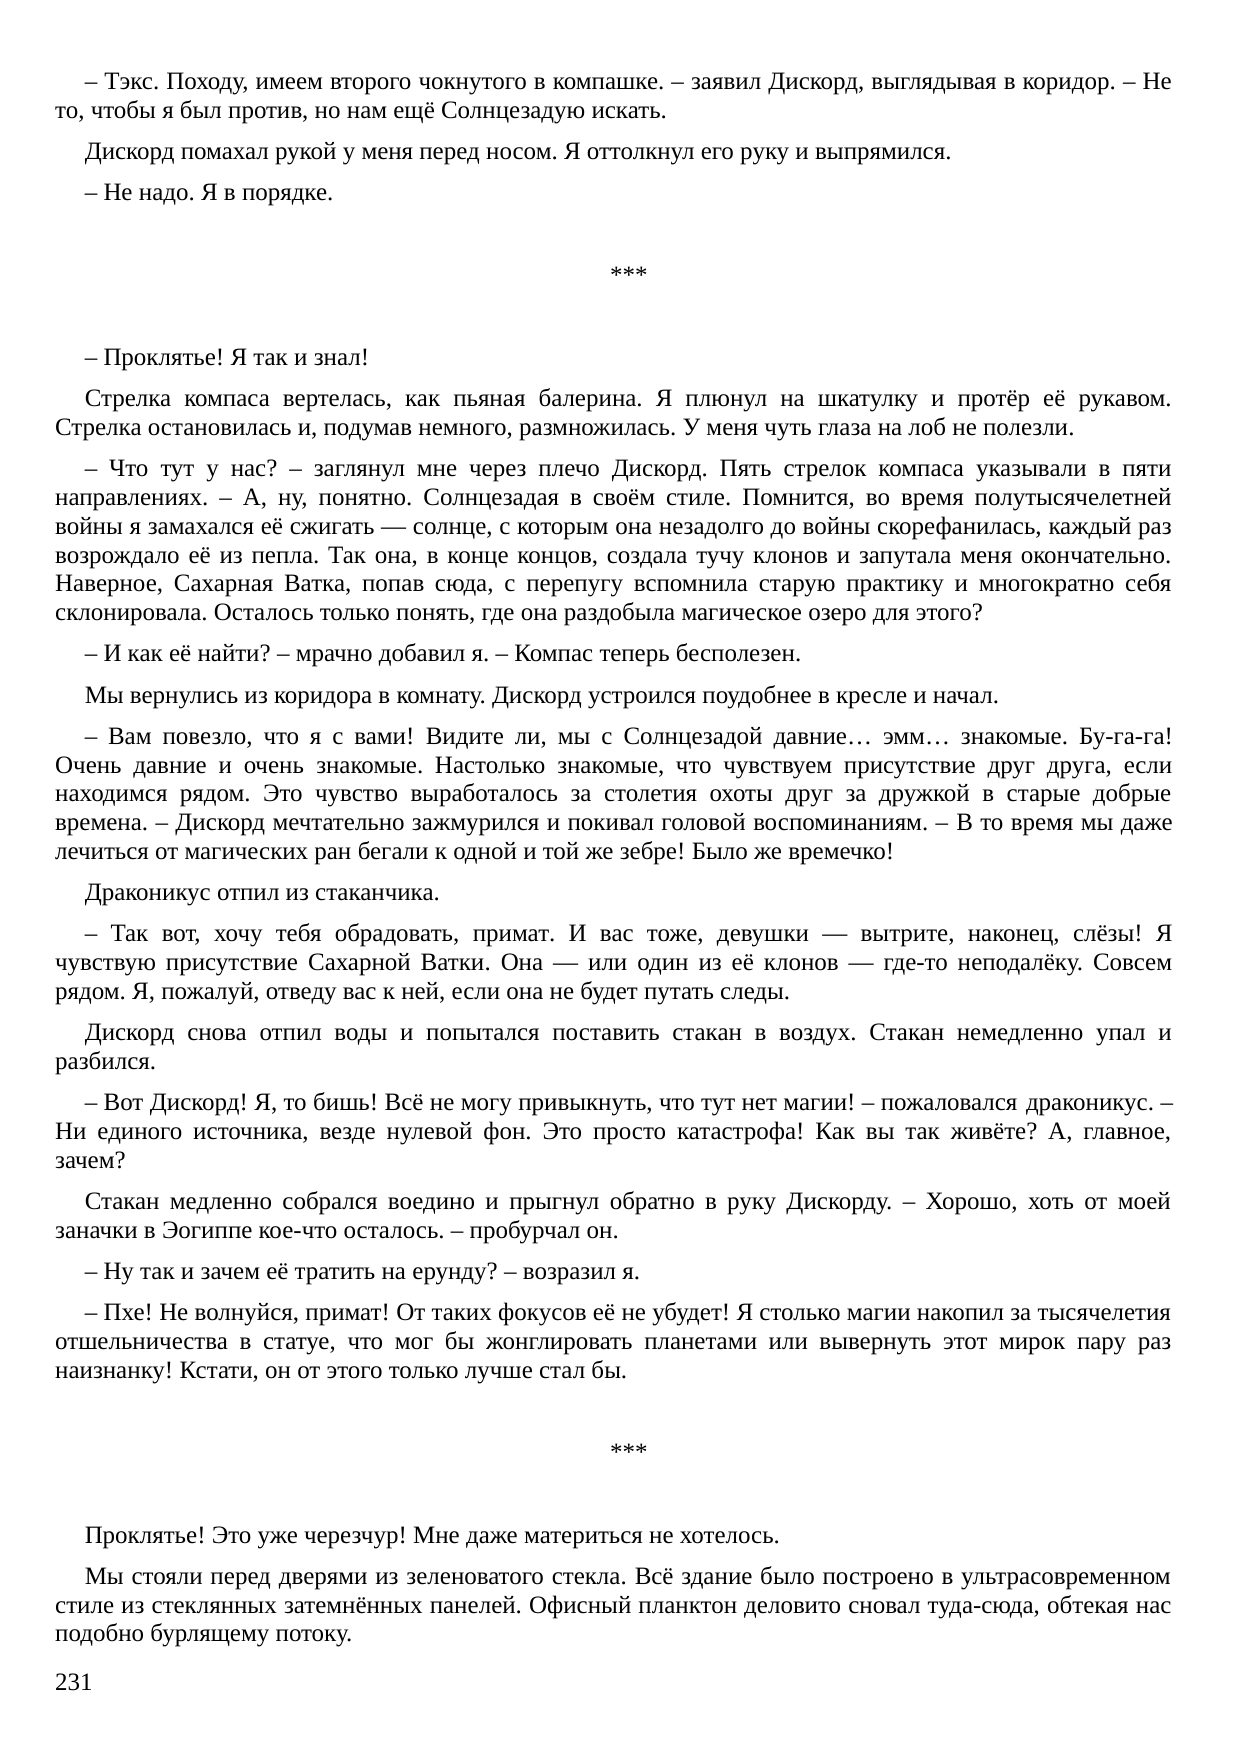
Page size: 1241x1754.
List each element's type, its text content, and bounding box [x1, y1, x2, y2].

text – Не надо. Я в порядке. [55, 177, 1173, 206]
text – Проклятье! Я так и знал! [55, 342, 1173, 371]
text Мы вернулись из коридора в комнату. Дискорд устроился поудобнее в кресле и начал. [55, 680, 1173, 708]
text – Тэкс. Походу, имеем второго чокнутого в компашке. – заявил Дискорд, выглядывая в коридор. – Не то, чтобы я был против, но нам ещё Солнцезадую искать. [55, 66, 1173, 123]
text Проклятье! Это уже черезчур! Мне даже материться не хотелось. [55, 1520, 1173, 1548]
text – Так вот, хочу тебя обрадовать, примат. И вас тоже, девушки — вытрите, наконец, слёзы! Я чувствую присутствие Сахарной Ватки. Она — или один из её клонов — где-то неподалёку. Совсем рядом. Я, пожалуй, отведу вас к ней, если она не будет путать следы. [55, 918, 1173, 1005]
text – Вот Дискорд! Я, то бишь! Всё не могу привыкнуть, что тут нет магии! – пожаловался драконикус. – Ни единого источника, везде нулевой фон. Это просто катастрофа! Как вы так живёте? А, главное, зачем? [55, 1087, 1173, 1173]
text – Вам повезло, что я с вами! Видите ли, мы с Солнцезадой давние… эмм… знакомые. Бу-га-га! Очень давние и очень знакомые. Настолько знакомые, что чувствуем присутствие друг друга, если находимся рядом. Это чувство выработалось за столетия охоты друг за дружкой в старые добрые времена. – Дискорд мечтательно зажмурился и покивал головой воспоминаниям. – В то время мы даже лечиться от магических ран бегали к одной и той же зебре! Было же времечко! [55, 721, 1173, 865]
text Мы стояли перед дверями из зеленоватого стекла. Всё здание было построено в ультрасовременном стиле из стеклянных затемнённых панелей. Офисный планктон деловито сновал туда-сюда, обтекая нас подобно бурлящему потоку. [55, 1561, 1173, 1647]
text Стакан медленно собрался воедино и прыгнул обратно в руку Дискорду. – Хорошо, хоть от моей заначки в Эогиппе кое-что осталось. – пробурчал он. [55, 1186, 1173, 1243]
text – И как её найти? – мрачно добавил я. – Компас теперь бесполезен. [55, 638, 1173, 667]
text Драконикус отпил из стаканчика. [55, 877, 1173, 906]
text Дискорд помахал рукой у меня перед носом. Я оттолкнул его руку и выпрямился. [55, 136, 1173, 165]
text *** [55, 260, 1173, 288]
text – Пхе! Не волнуйся, примат! От таких фокусов её не убудет! Я столько магии накопил за тысячелетия отшельничества в статуе, что мог бы жонглировать планетами или вывернуть этот мирок пару раз наизнанку! Кстати, он от этого только лучше стал бы. [55, 1297, 1173, 1383]
text *** [55, 1437, 1173, 1466]
text – Что тут у нас? – заглянул мне через плечо Дискорд. Пять стрелок компаса указывали в пяти направлениях. – А, ну, понятно. Солнцезадая в своём стиле. Помнится, во время полутысячелетней войны я замахался её сжигать — солнце, с которым она незадолго до войны скорефанилась, каждый раз возрождало её из пепла. Так она, в конце концов, создала тучу клонов и запутала меня окончательно. Наверное, Сахарная Ватка, попав сюда, с перепугу вспомнила старую практику и многократно себя склонировала. Осталось только понять, где она раздобыла магическое озеро для этого? [55, 453, 1173, 626]
text Стрелка компаса вертелась, как пьяная балерина. Я плюнул на шкатулку и протёр её рукавом. Стрелка остановилась и, подумав немного, размножилась. У меня чуть глаза на лоб не полезли. [55, 383, 1173, 441]
text Дискорд снова отпил воды и попытался поставить стакан в воздух. Стакан немедленно упал и разбился. [55, 1017, 1173, 1075]
text – Ну так и зачем её тратить на ерунду? – возразил я. [55, 1256, 1173, 1285]
